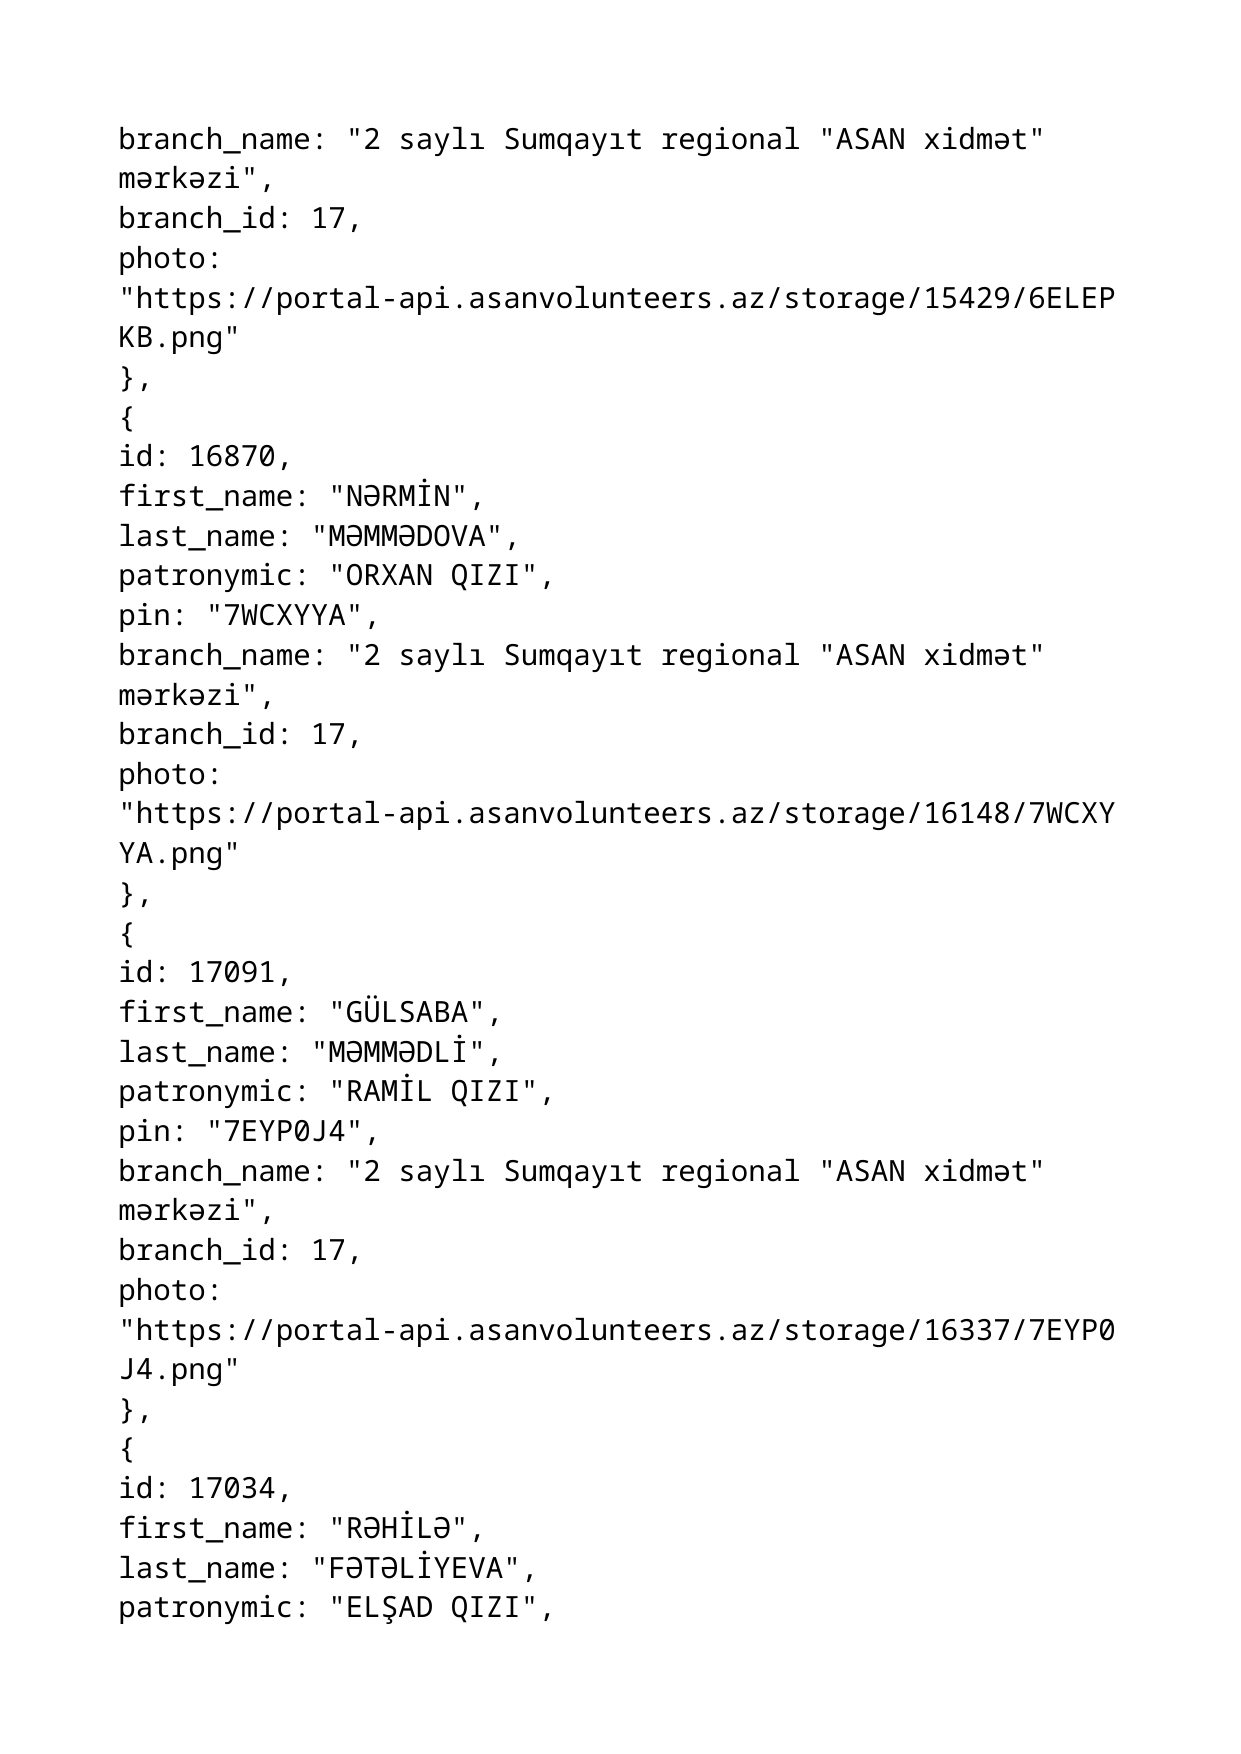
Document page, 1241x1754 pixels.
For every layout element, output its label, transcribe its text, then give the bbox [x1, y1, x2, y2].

text }, [118, 872, 1122, 912]
text }, [118, 356, 1122, 396]
text photo: "https://portal-api.asanvolunteers.az/storage/15429/6ELEPKB.png" [118, 237, 1122, 356]
text pin: "7WCXYYA", [118, 594, 1122, 634]
text branch_name: "2 saylı Sumqayıt regional "ASAN xidmət" mərkəzi", [118, 634, 1122, 713]
text photo: "https://portal-api.asanvolunteers.az/storage/16337/7EYP0J4.png" [118, 1269, 1122, 1388]
text { [118, 396, 1122, 436]
text branch_id: 17, [118, 713, 1122, 753]
text { [118, 912, 1122, 952]
text last_name: "FƏTƏLİYEVA", [118, 1547, 1122, 1587]
text { [118, 1428, 1122, 1467]
text branch_name: "2 saylı Sumqayıt regional "ASAN xidmət" mərkəzi", [118, 118, 1122, 197]
text patronymic: "ELŞAD QIZI", [118, 1587, 1122, 1626]
text last_name: "MƏMMƏDLİ", [118, 1031, 1122, 1071]
text last_name: "MƏMMƏDOVA", [118, 515, 1122, 555]
text patronymic: "ORXAN QIZI", [118, 555, 1122, 594]
text patronymic: "RAMİL QIZI", [118, 1071, 1122, 1110]
text id: 17091, [118, 952, 1122, 991]
text first_name: "NƏRMİN", [118, 475, 1122, 515]
text id: 16870, [118, 436, 1122, 475]
text branch_id: 17, [118, 197, 1122, 237]
text branch_name: "2 saylı Sumqayıt regional "ASAN xidmət" mərkəzi", [118, 1150, 1122, 1229]
text pin: "7EYP0J4", [118, 1110, 1122, 1150]
text photo: "https://portal-api.asanvolunteers.az/storage/16148/7WCXYYA.png" [118, 753, 1122, 872]
text }, [118, 1388, 1122, 1428]
text branch_id: 17, [118, 1229, 1122, 1269]
text first_name: "GÜLSABA", [118, 991, 1122, 1031]
text id: 17034, [118, 1467, 1122, 1507]
text first_name: "RƏHİLƏ", [118, 1507, 1122, 1547]
